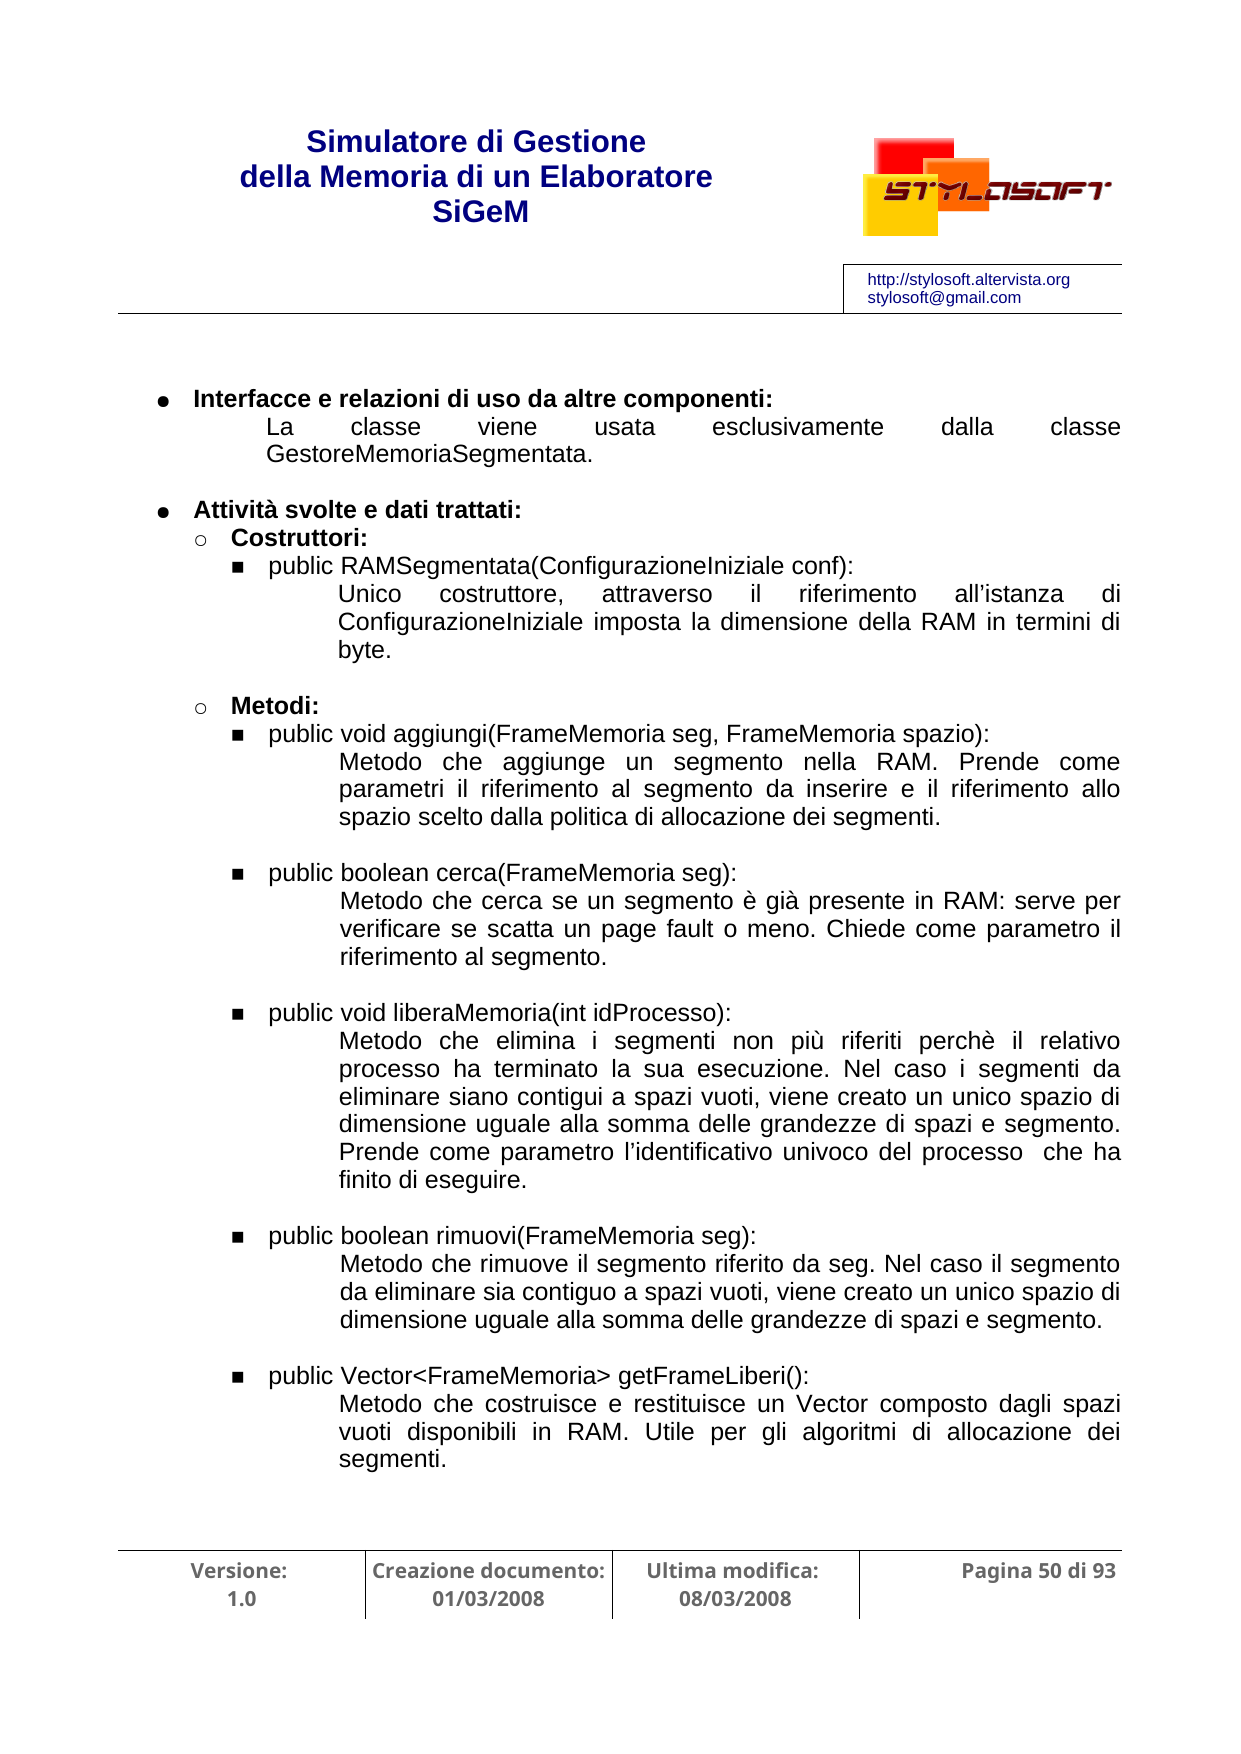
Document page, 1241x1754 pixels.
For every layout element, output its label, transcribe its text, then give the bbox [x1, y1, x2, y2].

list Attività svolte e dati trattati: [156, 496, 1122, 524]
list public RAMSegmentata(ConfigurazioneIniziale conf): [231, 552, 1122, 580]
list public Vector<FrameMemoria> getFrameLiberi(): [231, 1362, 1122, 1389]
list Costruttori: [193, 524, 1122, 552]
text Metodo che costruisce e restituisce un Vector composto dagli spazi vuoti disponibili in RAM. Utile per gli algoritmi di allocazione dei segmenti. [339, 1389, 1122, 1473]
text Metodo che elimina i segmenti non più riferiti perchè il relativo processo ha terminato la sua esecuzione. Nel caso i segmenti da eliminare siano contigui a spazi vuoti, viene creato un unico spazio di dimensione uguale alla somma delle grandezze di spazi e segmento. Prende come parametro l’identificativo univoco del processo che ha finito di eseguire. [339, 1027, 1122, 1194]
list public void liberaMemoria(int idProcesso): [231, 999, 1122, 1027]
list Metodi: [193, 692, 1122, 719]
list public boolean cerca(FrameMemoria seg): [231, 859, 1122, 887]
text Metodo che aggiunge un segmento nella RAM. Prende come parametri il riferimento al segmento da inserire e il riferimento allo spazio scelto dalla politica di allocazione dei segmenti. [339, 747, 1122, 831]
picture [848, 123, 1117, 247]
list public void aggiungi(FrameMemoria seg, FrameMemoria spazio): [231, 719, 1122, 747]
list Interfacce e relazioni di uso da altre componenti: [156, 384, 1122, 412]
list public boolean rimuovi(FrameMemoria seg): [231, 1222, 1122, 1250]
text Unico costruttore, attraverso il riferimento all’istanza di ConfigurazioneIniziale imposta la dimensione della RAM in termini di byte. [338, 580, 1122, 664]
text Metodo che cerca se un segmento è già presente in RAM: serve per verificare se scatta un page fault o meno. Chiede come parametro il riferimento al segmento. [339, 887, 1122, 971]
text Metodo che rimuove il segmento riferito da seg. Nel caso il segmento da eliminare sia contiguo a spazi vuoti, viene creato un unico spazio di dimensione uguale alla somma delle grandezze di spazi e segmento. [339, 1250, 1122, 1334]
text La classe viene usata esclusivamente dalla classe GestoreMemoriaSegmentata. [266, 412, 1122, 468]
